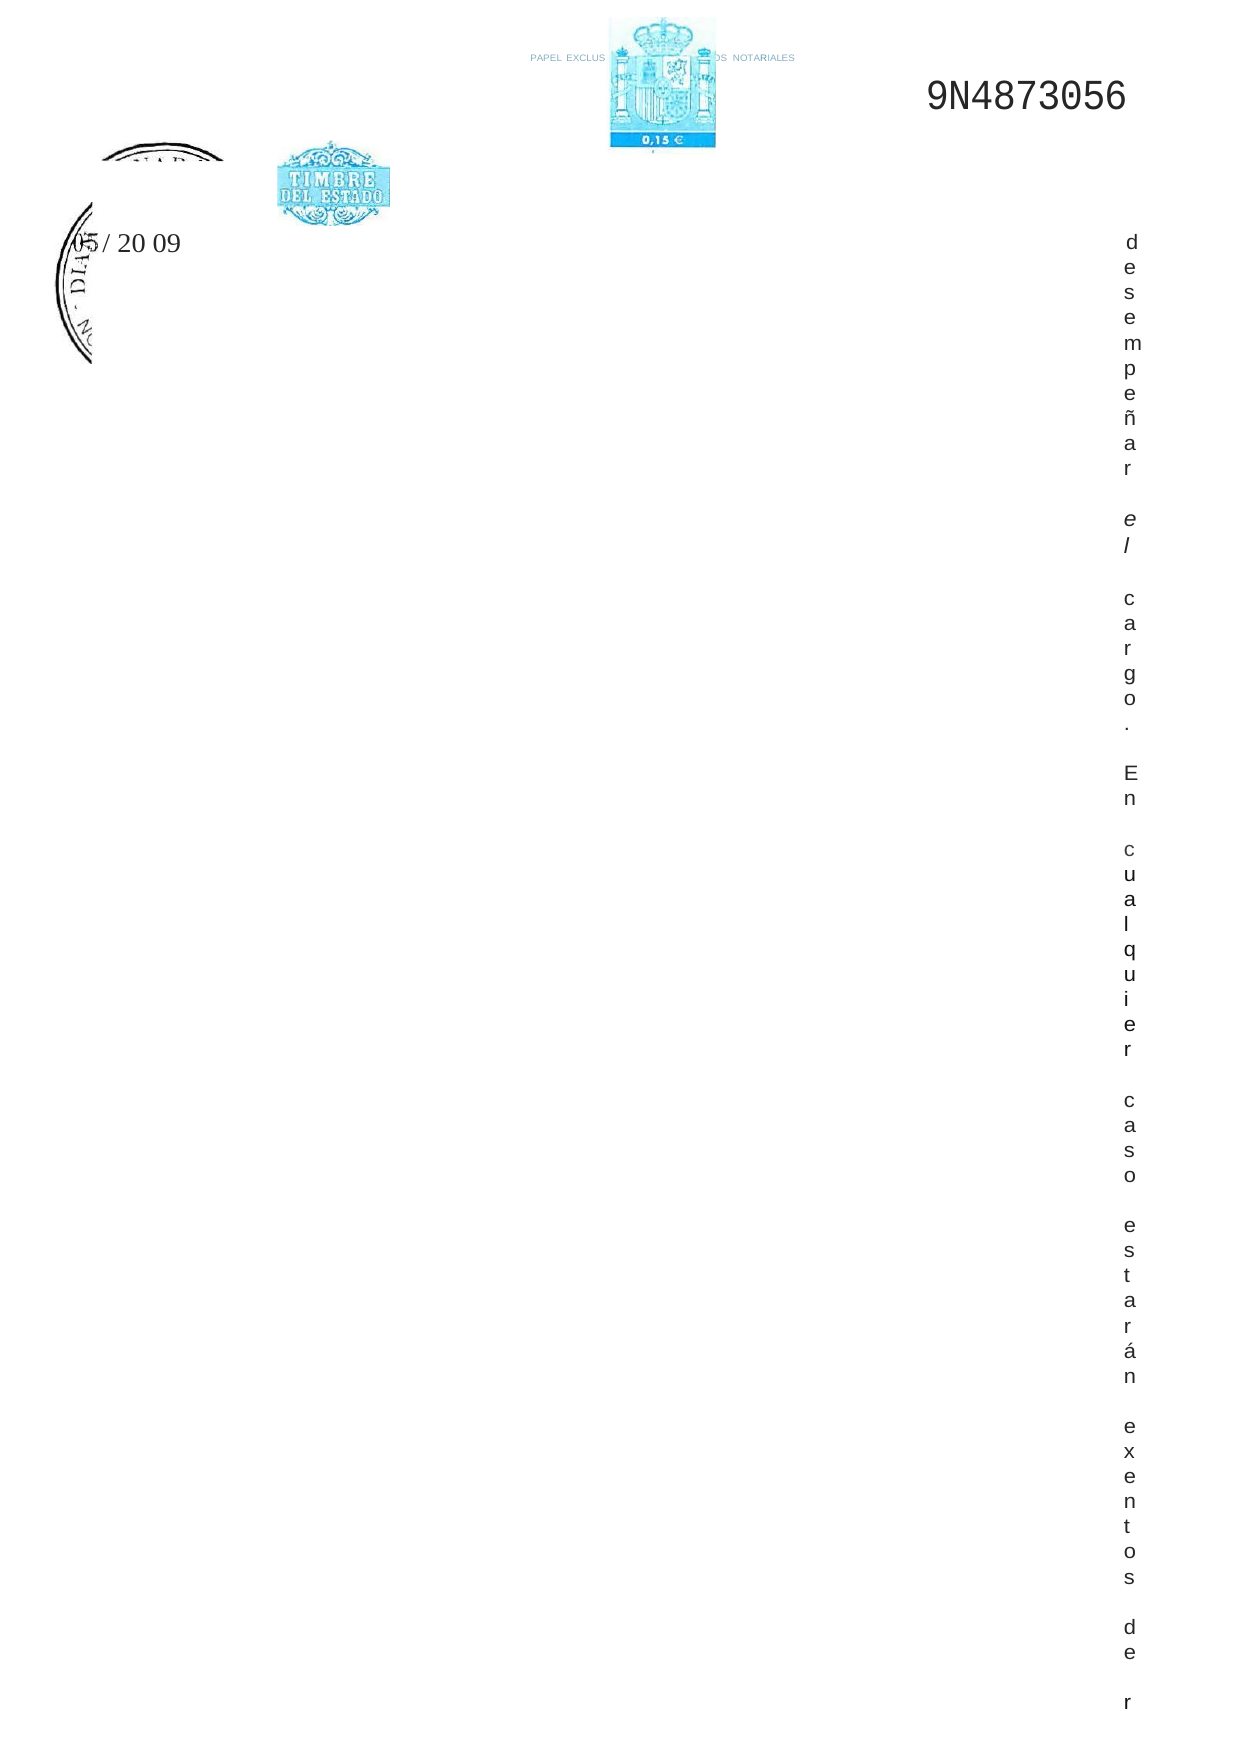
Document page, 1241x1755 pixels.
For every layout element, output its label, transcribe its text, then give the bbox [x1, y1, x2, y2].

subtitle 9N4873056 [926, 74, 1141, 123]
text / 20 09 [102, 227, 390, 258]
